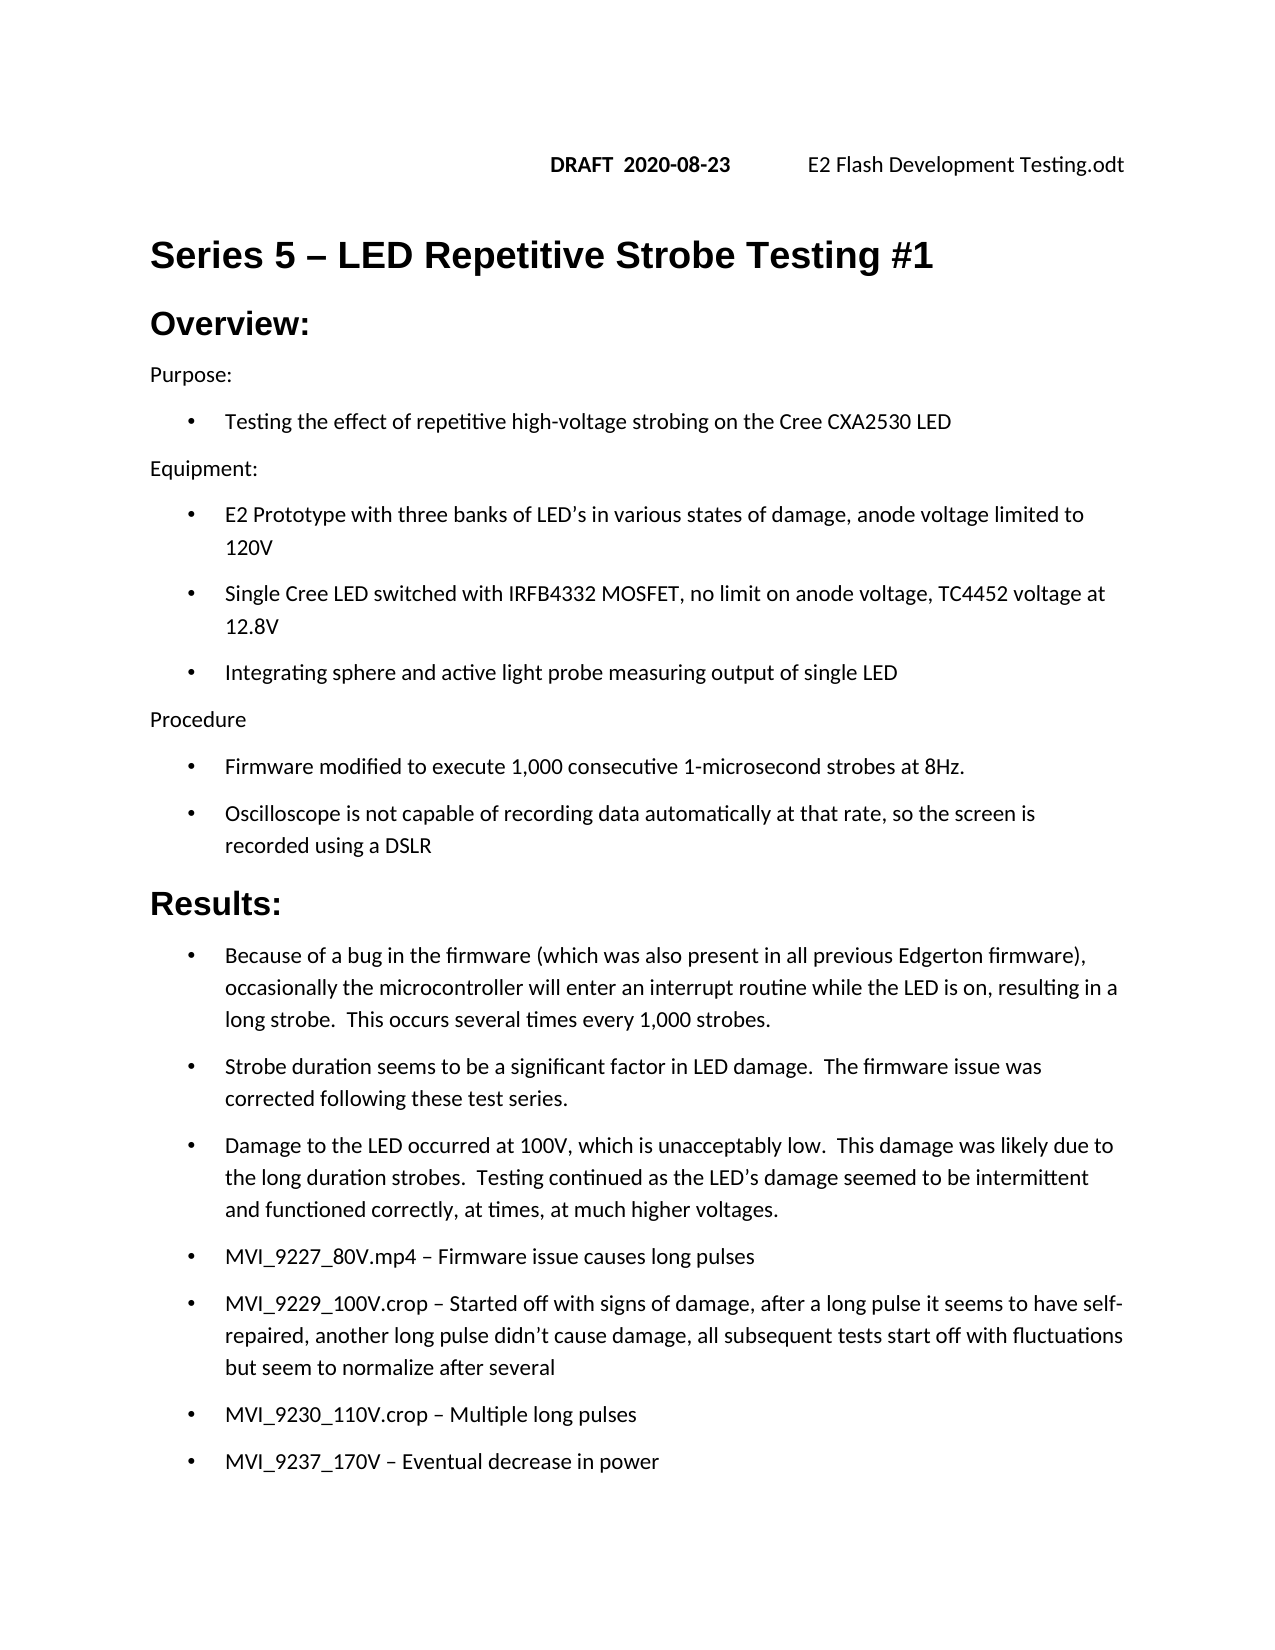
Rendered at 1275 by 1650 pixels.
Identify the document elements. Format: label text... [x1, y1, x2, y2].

list Single Cree LED switched with IRFB4332 MOSFET, no limit on anode voltage, TC4452 voltage at 12.8V [187, 579, 1125, 640]
list E2 Prototype with three banks of LED’s in various states of damage, anode voltage limited to 120V [187, 501, 1125, 561]
subtitle Overview: [150, 303, 1125, 342]
text Purpose: [150, 360, 1125, 388]
subtitle Results: [150, 884, 1125, 923]
list Oscilloscope is not capable of recording data automatically at that rate, so the screen is recorded using a DSLR [187, 799, 1125, 859]
list Strobe duration seems to be a significant factor in LED damage. The firmware issue was corrected following these test series. [187, 1052, 1125, 1112]
list Integrating sphere and active light probe measuring output of single LED [187, 658, 1125, 687]
list MVI_9229_100V.crop – Started off with signs of damage, after a long pulse it seems to have self-repaired, another long pulse didn’t cause damage, all subsequent tests start off with fluctuations but seem to normalize after several [187, 1289, 1125, 1381]
list Testing the effect of repetitive high-voltage strobing on the Cree CXA2530 LED [187, 407, 1125, 435]
list MVI_9227_80V.mp4 – Firmware issue causes long pulses [187, 1242, 1125, 1270]
list Because of a bug in the firmware (which was also present in all previous Edgerton firmware), occasionally the microcontroller will enter an interrupt routine while the LED is on, resulting in a long strobe. This occurs several times every 1,000 strobes. [187, 941, 1125, 1033]
text Procedure [150, 705, 1125, 733]
subtitle Series 5 – LED Repetitive Strobe Testing #1 [150, 232, 1125, 276]
list Firmware modified to execute 1,000 consecutive 1-microsecond strobes at 8Hz. [187, 752, 1125, 780]
list MVI_9230_110V.crop – Multiple long pulses [187, 1400, 1125, 1428]
text Equipment: [150, 454, 1125, 482]
list MVI_9237_170V – Eventual decrease in power [187, 1447, 1125, 1475]
list Damage to the LED occurred at 100V, which is unacceptably low. This damage was likely due to the long duration strobes. Testing continued as the LED’s damage seemed to be intermittent and functioned correctly, at times, at much higher voltages. [187, 1131, 1125, 1223]
